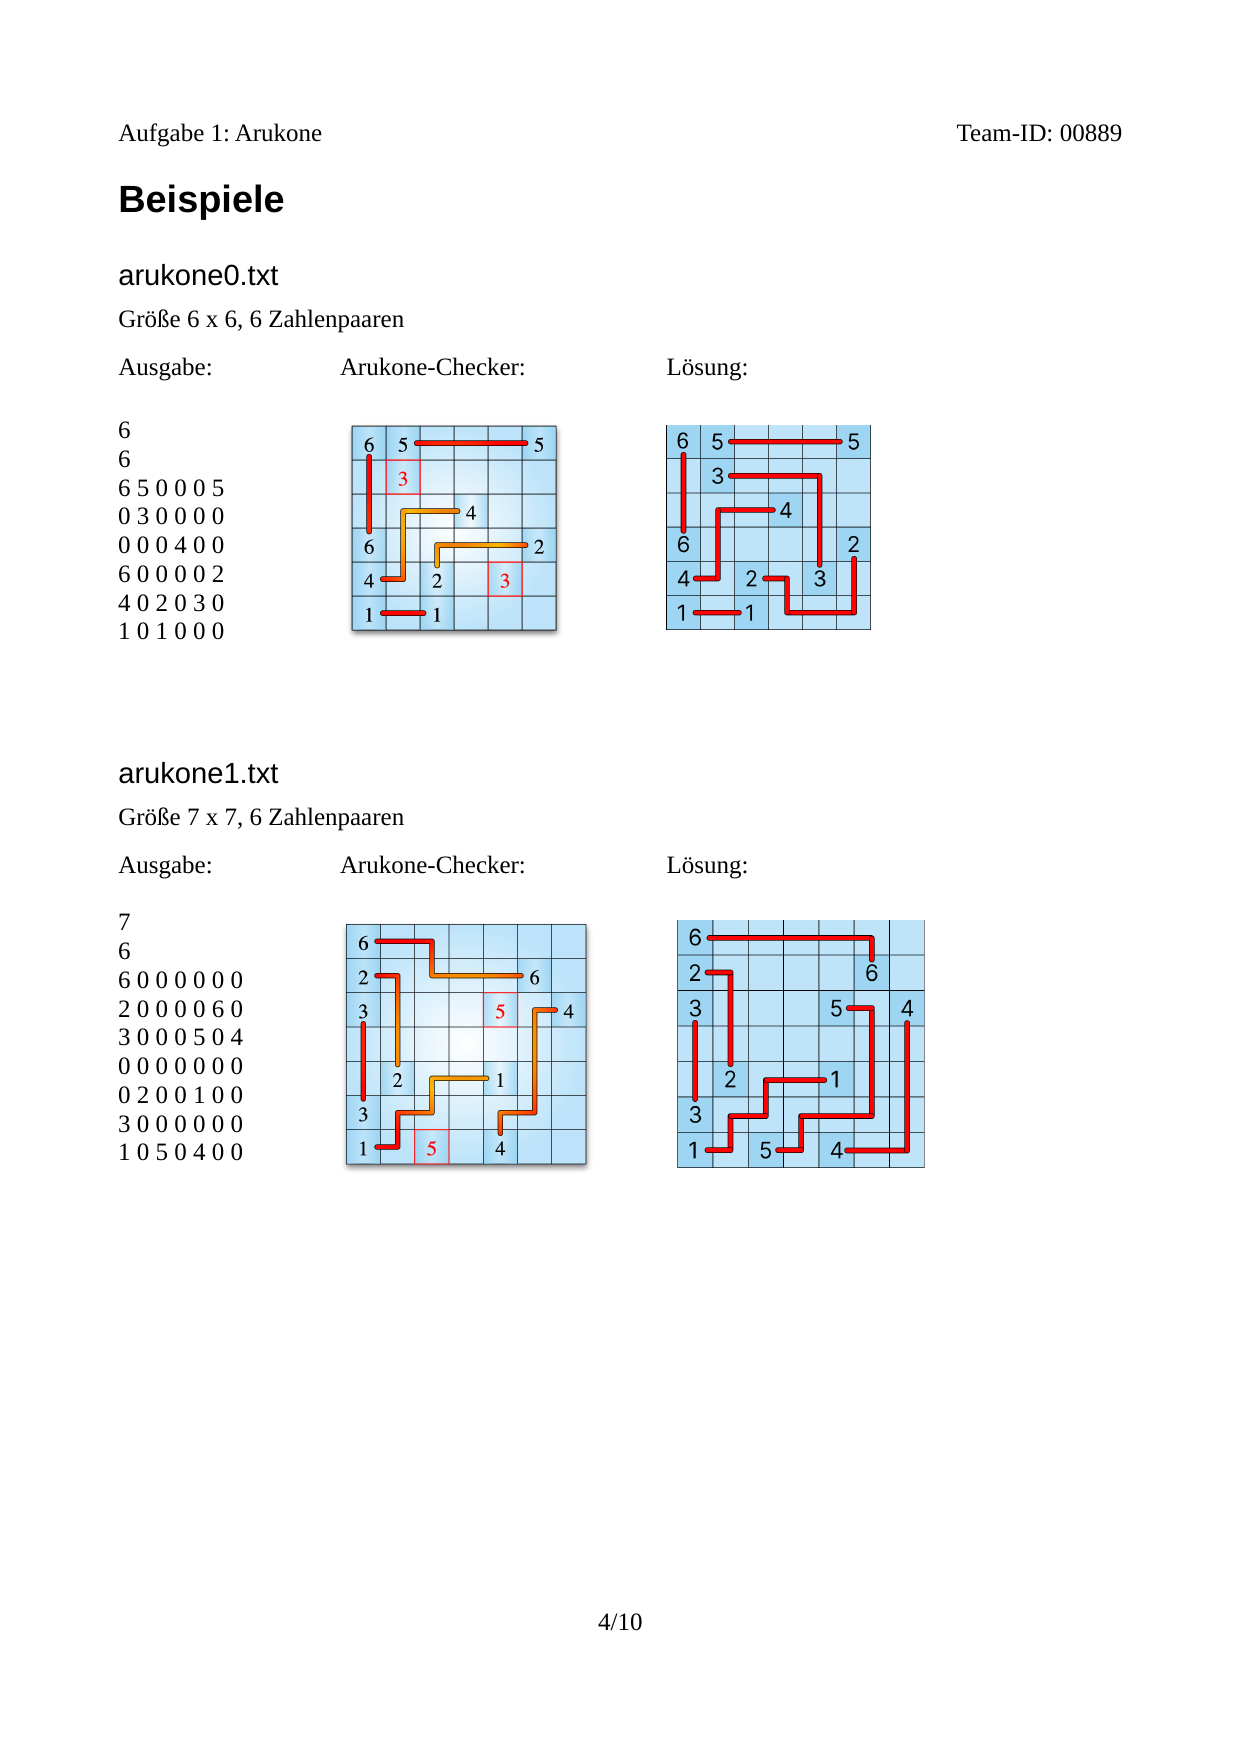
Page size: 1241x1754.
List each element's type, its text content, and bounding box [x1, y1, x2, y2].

text Ausgabe: Arukone-Checker: Lösung: [118, 850, 1122, 879]
picture [329, 907, 603, 1181]
picture [677, 920, 925, 1168]
text Größe 7 x 7, 6 Zahlenpaaren [118, 802, 1122, 831]
text Größe 6 x 6, 6 Zahlenpaaren [118, 304, 1122, 333]
subtitle arukone1.txt [118, 756, 1122, 790]
picture [666, 425, 871, 630]
text Ausgabe: Arukone-Checker: Lösung: [118, 352, 1122, 380]
picture [335, 409, 573, 647]
subtitle arukone0.txt [118, 258, 1122, 292]
subtitle Beispiele [118, 177, 1122, 221]
